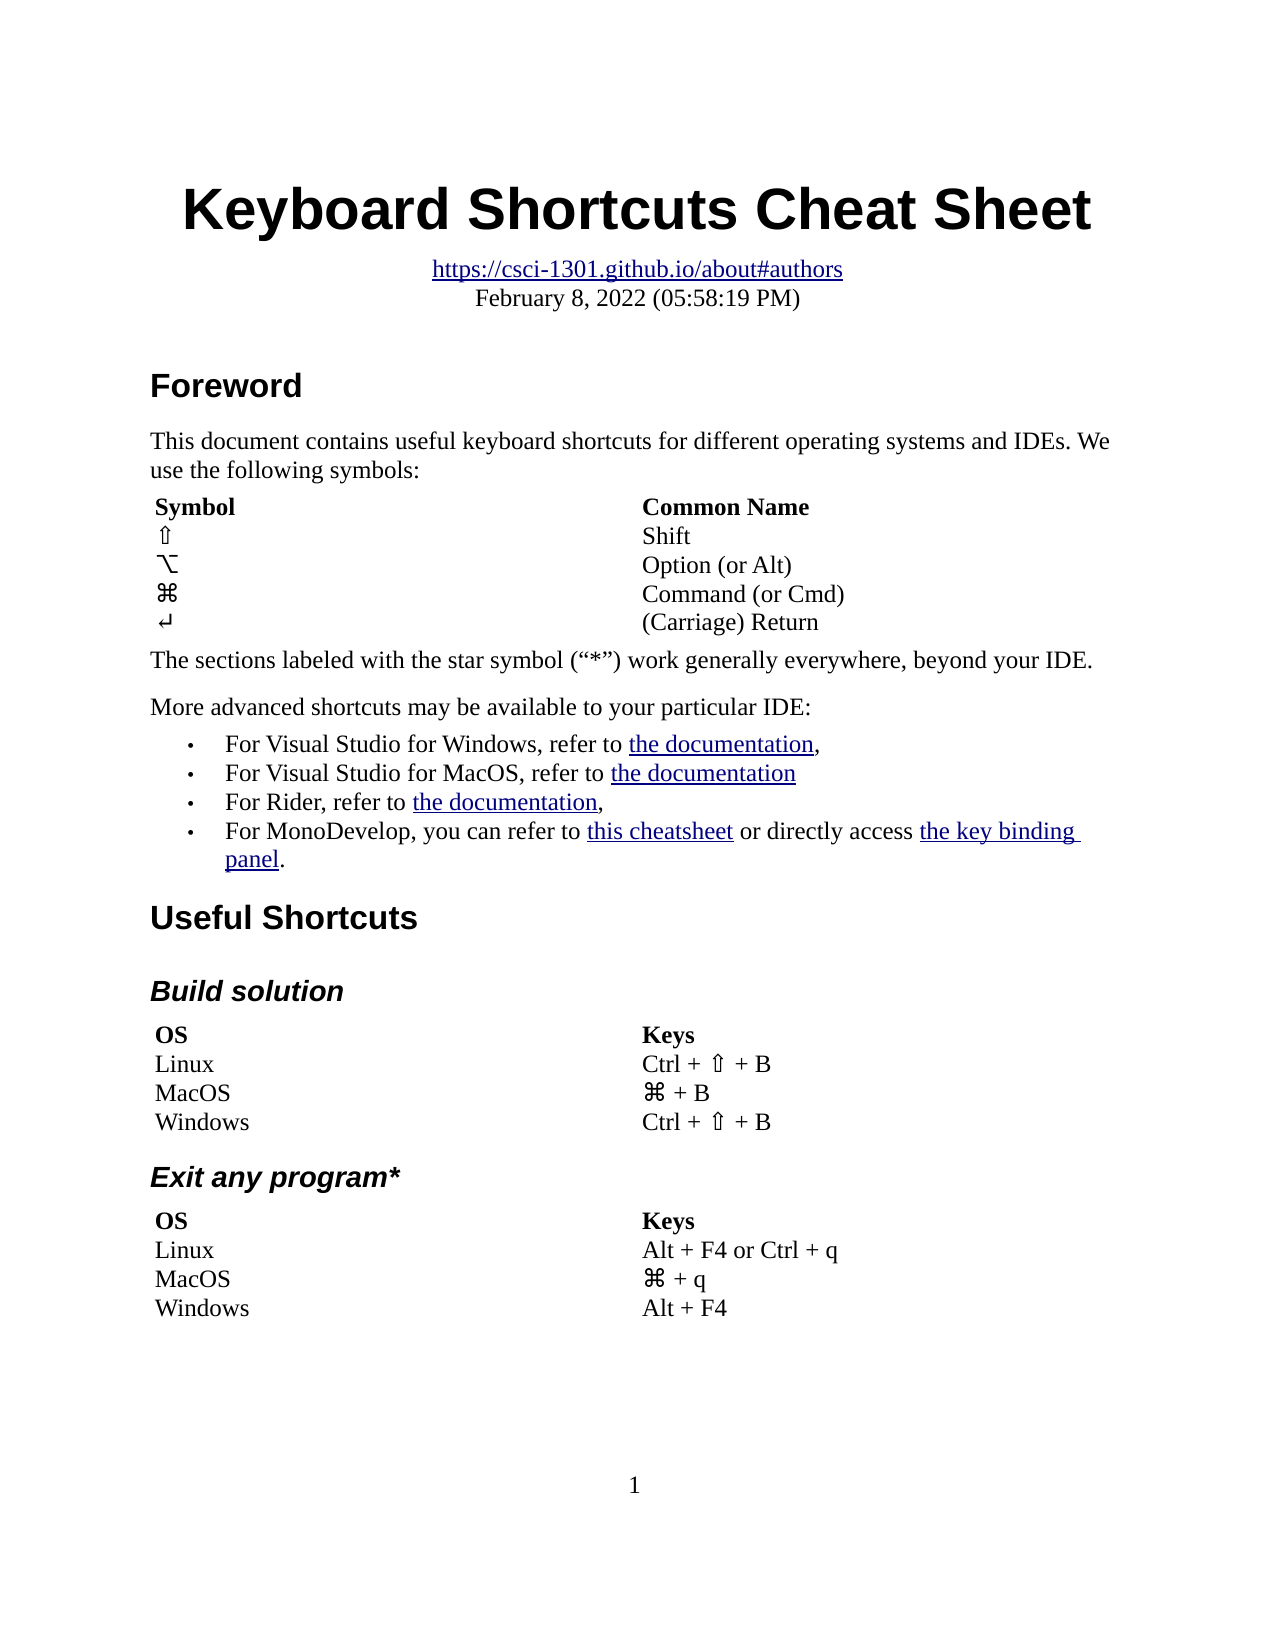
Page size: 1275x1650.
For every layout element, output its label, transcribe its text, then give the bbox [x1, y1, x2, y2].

table_header Common Name [638, 493, 1125, 521]
table_header Keys [638, 1206, 1125, 1235]
table_cell Alt + F4 [638, 1293, 1125, 1321]
list For Visual Studio for MacOS, refer to the documentation [187, 758, 1125, 787]
table_header OS [150, 1206, 637, 1235]
title Keyboard Shortcuts Cheat Sheet [150, 175, 1125, 242]
table_cell Alt + F4 or Ctrl + q [638, 1235, 1125, 1264]
subtitle Useful Shortcuts [150, 898, 1125, 937]
text More advanced shortcuts may be available to your particular IDE: [150, 692, 1125, 721]
text This document contains useful keyboard shortcuts for different operating systems and IDEs. We use the following symbols: [150, 426, 1125, 483]
list For Rider, refer to the documentation, [187, 787, 1125, 816]
table_cell MacOS [150, 1078, 637, 1107]
table_header Keys [638, 1020, 1125, 1049]
table_cell Windows [150, 1107, 637, 1135]
table_cell Ctrl + ⇧ + B [638, 1049, 1125, 1078]
text The sections labeled with the star symbol (“*”) work generally everywhere, beyond your IDE. [150, 645, 1125, 674]
table_cell ⌥ [150, 550, 637, 579]
subtitle Exit any program* [150, 1160, 1125, 1194]
table_cell ⌘ + q [638, 1264, 1125, 1293]
table_cell ⇧ [150, 521, 637, 550]
text February 8, 2022 (05:58:19 PM) [150, 283, 1125, 312]
table_cell Linux [150, 1235, 637, 1264]
table_cell Option (or Alt) [638, 550, 1125, 579]
table_cell Ctrl + ⇧ + B [638, 1107, 1125, 1135]
table_cell MacOS [150, 1264, 637, 1293]
table_cell ↵ [150, 608, 637, 636]
table_cell Shift [638, 521, 1125, 550]
list For Visual Studio for Windows, refer to the documentation, [187, 729, 1125, 758]
text https://csci-1301.github.io/about#authors [150, 254, 1125, 283]
list For MonoDevelop, you can refer to this cheatsheet or directly access the key binding panel. [187, 816, 1125, 873]
table_cell Windows [150, 1293, 637, 1321]
table_cell Linux [150, 1049, 637, 1078]
table_cell ⌘ + B [638, 1078, 1125, 1107]
table_cell Command (or Cmd) [638, 579, 1125, 607]
table_cell (Carriage) Return [638, 608, 1125, 636]
subtitle Build solution [150, 974, 1125, 1008]
table_header OS [150, 1020, 637, 1049]
table_header Symbol [150, 493, 637, 521]
subtitle Foreword [150, 366, 1125, 404]
table_cell ⌘ [150, 579, 637, 607]
